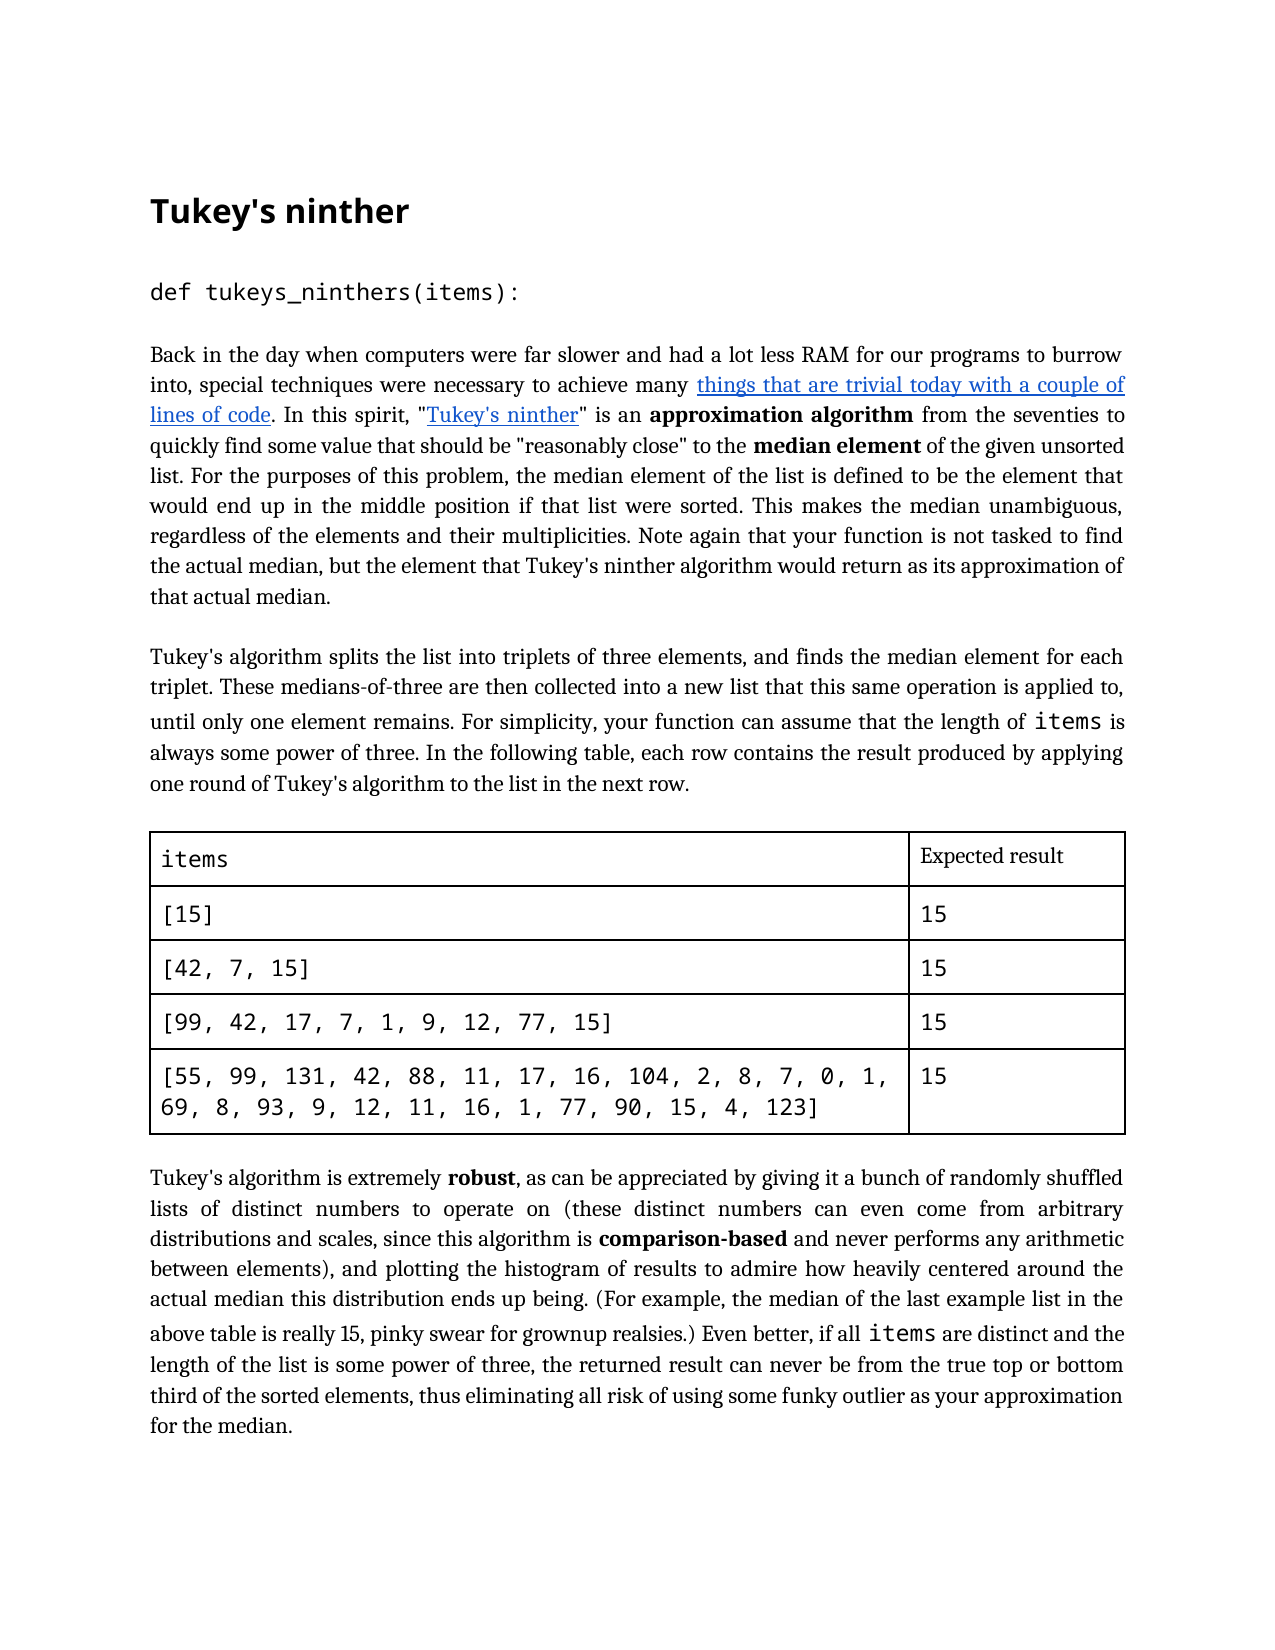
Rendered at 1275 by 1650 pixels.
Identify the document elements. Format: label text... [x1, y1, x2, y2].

table_cell 15 [910, 1050, 1124, 1133]
text def tukeys_ninthers(items): [150, 276, 1125, 307]
table_cell [15] [151, 887, 908, 939]
table_cell 15 [910, 887, 1124, 939]
table_cell 15 [910, 941, 1124, 993]
text Tukey's algorithm is extremely robust, as can be appreciated by giving it a bunch of randomly shuffled lists of distinct numbers to operate on (these distinct numbers can even come from arbitrary distributions and scales, since this algorithm is comparison-based and never performs any arithmetic between elements), and plotting the histogram of results to admire how heavily centered around the actual median this distribution ends up being. (For example, the median of the last example list in the above table is really 15, pinky swear for grownup realsies.) Even better, if all items are distinct and the length of the list is some power of three, the returned result can never be from the true top or bottom third of the sorted elements, thus eliminating all risk of using some funky outlier as your approximation for the median. [150, 1165, 1125, 1439]
text Back in the day when computers were far slower and had a lot less RAM for our programs to burrow into, special techniques were necessary to achieve many things that are trivial today with a couple of lines of code. In this spirit, "Tukey's ninther" is an approximation algorithm from the seventies to quickly find some value that should be "reasonably close" to the median element of the given unsorted list. For the purposes of this problem, the median element of the list is defined to be the element that would end up in the middle position if that list were sorted. This makes the median unambiguous, regardless of the elements and their multiplicities. Note again that your function is not tasked to find the actual median, but the element that Tukey's ninther algorithm would return as its approximation of that actual median. [150, 342, 1125, 610]
table_cell [55, 99, 131, 42, 88, 11, 17, 16, 104, 2, 8, 7, 0, 1, 69, 8, 93, 9, 12, 11, 16, 1, 77, 90, 15, 4, 123] [151, 1050, 908, 1133]
text Tukey's algorithm splits the list into triplets of three elements, and finds the median element for each triplet. These medians-of-three are then collected into a new list that this same operation is applied to, until only one element remains. For simplicity, your function can assume that the length of items is always some power of three. In the following table, each row contains the result produced by applying one round of Tukey's algorithm to the list in the next row. [150, 644, 1125, 797]
table_header items [151, 833, 908, 885]
table_header Expected result [910, 833, 1124, 885]
table_cell [42, 7, 15] [151, 941, 908, 993]
table_cell 15 [910, 995, 1124, 1047]
subtitle Tukey's ninther [150, 187, 1125, 233]
table_cell [99, 42, 17, 7, 1, 9, 12, 77, 15] [151, 995, 908, 1047]
